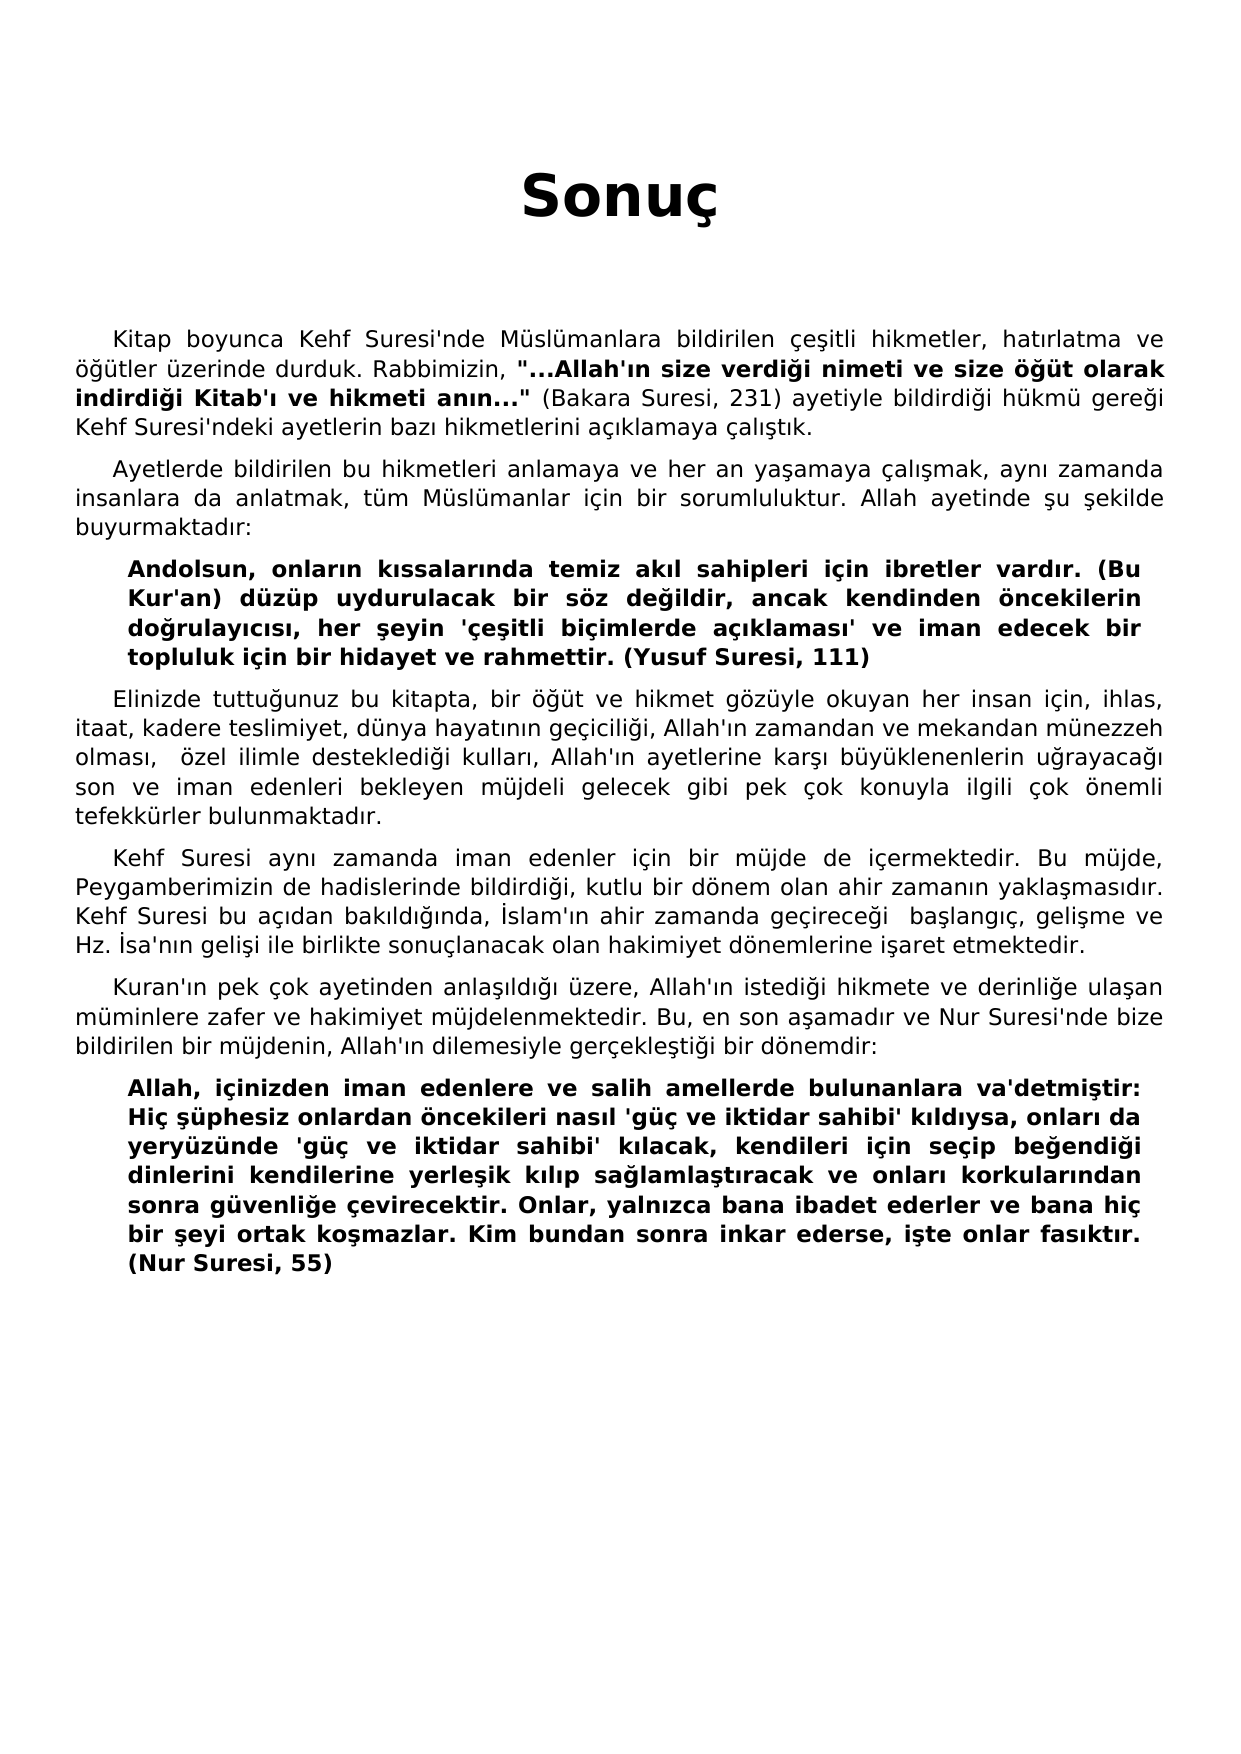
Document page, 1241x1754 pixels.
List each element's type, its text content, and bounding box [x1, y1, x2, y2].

text Kehf Suresi aynı zamanda iman edenler için bir müjde de içermektedir. Bu müjde, Peygamberimizin de hadislerinde bildirdiği, kutlu bir dönem olan ahir zamanın yaklaşmasıdır. Kehf Suresi bu açıdan bakıldığında, İslam'ın ahir zamanda geçireceği başlangıç, gelişme ve Hz. İsa'nın gelişi ile birlikte sonuçlanacak olan hakimiyet dönemlerine işaret etmektedir. [75, 845, 1165, 959]
subtitle Sonuç [75, 162, 1165, 230]
text Andolsun, onların kıssalarında temiz akıl sahipleri için ibretler vardır. (Bu Kur'an) düzüp uydurulacak bir söz değildir, ancak kendinden öncekilerin doğrulayıcısı, her şeyin 'çeşitli biçimlerde açıklaması' ve iman edecek bir topluluk için bir hidayet ve rahmettir. (Yusuf Suresi, 111) [127, 556, 1143, 671]
text Allah, içinizden iman edenlere ve salih amellerde bulunanlara va'detmiştir: Hiç şüphesiz onlardan öncekileri nasıl 'güç ve iktidar sahibi' kıldıysa, onları da yeryüzünde 'güç ve iktidar sahibi' kılacak, kendileri için seçip beğendiği dinlerini kendilerine yerleşik kılıp sağlamlaştıracak ve onları korkularından sonra güvenliğe çevirecektir. Onlar, yalnızca bana ibadet ederler ve bana hiç bir şeyi ortak koşmazlar. Kim bundan sonra inkar ederse, işte onlar fasıktır. (Nur Suresi, 55) [127, 1075, 1143, 1277]
text Ayetlerde bildirilen bu hikmetleri anlamaya ve her an yaşamaya çalışmak, aynı zamanda insanlara da anlatmak, tüm Müslümanlar için bir sorumluluktur. Allah ayetinde şu şekilde buyurmaktadır: [75, 456, 1165, 541]
text Kitap boyunca Kehf Suresi'nde Müslümanlara bildirilen çeşitli hikmetler, hatırlatma ve öğütler üzerinde durduk. Rabbimizin, "...Allah'ın size verdiği nimeti ve size öğüt olarak indirdiği Kitab'ı ve hikmeti anın..." (Bakara Suresi, 231) ayetiyle bildirdiği hükmü gereği Kehf Suresi'ndeki ayetlerin bazı hikmetlerini açıklamaya çalıştık. [75, 326, 1165, 441]
text Elinizde tuttuğunuz bu kitapta, bir öğüt ve hikmet gözüyle okuyan her insan için, ihlas, itaat, kadere teslimiyet, dünya hayatının geçiciliği, Allah'ın zamandan ve mekandan münezzeh olması, özel ilimle desteklediği kulları, Allah'ın ayetlerine karşı büyüklenenlerin uğrayacağı son ve iman edenleri bekleyen müjdeli gelecek gibi pek çok konuyla ilgili çok önemli tefekkürler bulunmaktadır. [75, 686, 1165, 830]
text Kuran'ın pek çok ayetinden anlaşıldığı üzere, Allah'ın istediği hikmete ve derinliğe ulaşan müminlere zafer ve hakimiyet müjdelenmektedir. Bu, en son aşamadır ve Nur Suresi'nde bize bildirilen bir müjdenin, Allah'ın dilemesiyle gerçekleştiği bir dönemdir: [75, 974, 1165, 1059]
